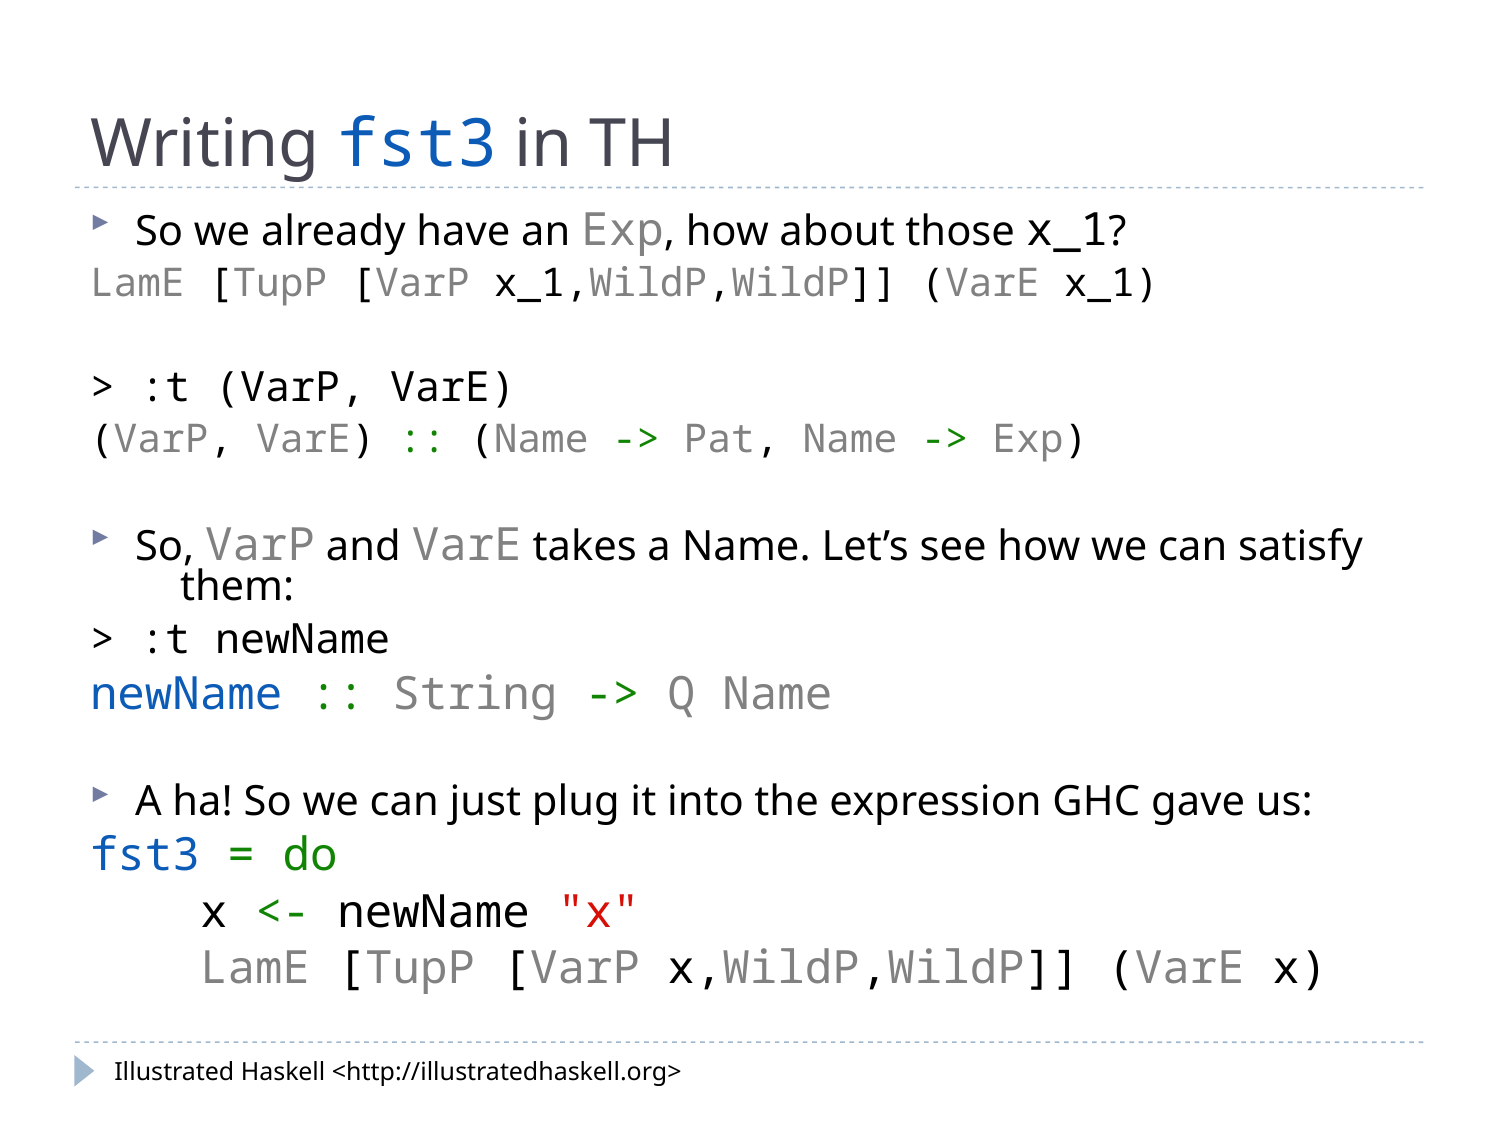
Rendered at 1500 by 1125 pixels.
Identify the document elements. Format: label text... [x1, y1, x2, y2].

title Writing fst3 in TH [75, 24, 1426, 188]
list So we already have an Exp, how about those x_1? LamE [TupP [VarP x_1,WildP,WildP]] (VarE x_1) > :t (VarP, VarE) (VarP, VarE) :: (Name -> Pat, Name -> Exp) So, VarP and VarE takes a Name. Let’s see how we can satisfy them: > :t newName newName :: String -> Q Name A ha! So we can just plug it into the expression GHC gave us: fst3 = do x <- newName "x" LamE [TupP [VarP x,WildP,WildP]] (VarE x) [75, 202, 1426, 1013]
